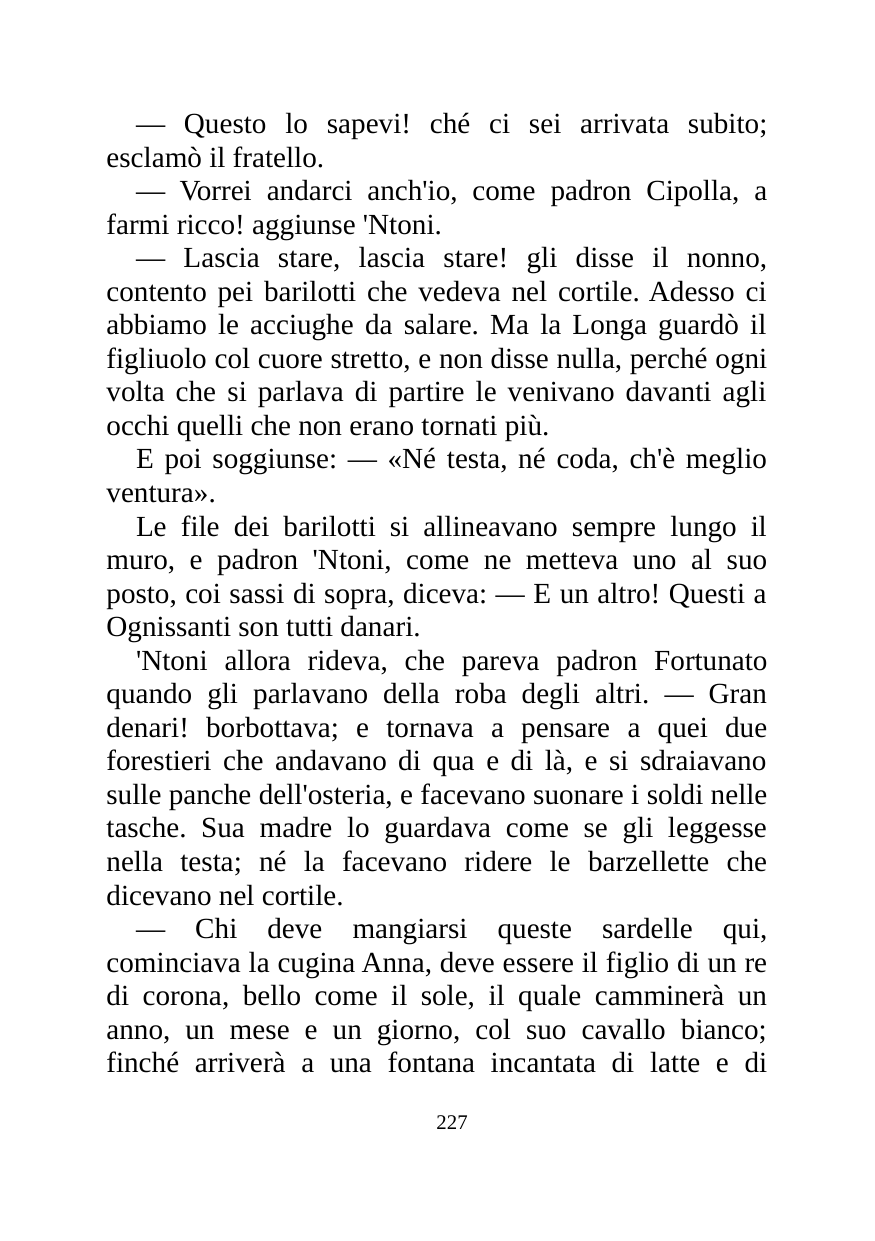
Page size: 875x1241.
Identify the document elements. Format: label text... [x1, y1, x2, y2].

text E poi soggiunse: — «Né testa, né coda, ch'è meglio ventura». [106, 442, 768, 509]
text — Chi deve mangiarsi queste sardelle qui, cominciava la cugina Anna, deve essere il figlio di un re di corona, bello come il sole, il quale camminerà un anno, un mese e un giorno, col suo cavallo bianco; finché arriverà a una fontana incantata di latte e di [106, 911, 768, 1079]
text — Lascia stare, lascia stare! gli disse il nonno, contento pei barilotti che vedeva nel cortile. Adesso ci abbiamo le acciughe da salare. Ma la Longa guardò il figliuolo col cuore stretto, e non disse nulla, perché ogni volta che si parlava di partire le venivano davanti agli occhi quelli che non erano tornati più. [106, 240, 768, 442]
text 'Ntoni allora rideva, che pareva padron Fortunato quando gli parlavano della roba degli altri. — Gran denari! borbottava; e tornava a pensare a quei due forestieri che andavano di qua e di là, e si sdraiavano sulle panche dell'osteria, e facevano suonare i soldi nelle tasche. Sua madre lo guardava come se gli leggesse nella testa; né la facevano ridere le barzellette che dicevano nel cortile. [106, 643, 768, 911]
text Le file dei barilotti si allineavano sempre lungo il muro, e padron 'Ntoni, come ne metteva uno al suo posto, coi sassi di sopra, diceva: — E un altro! Questi a Ognissanti son tutti danari. [106, 509, 768, 643]
text — Questo lo sapevi! ché ci sei arrivata subito; esclamò il fratello. [106, 106, 768, 173]
text — Vorrei andarci anch'io, come padron Cipolla, a farmi ricco! aggiunse 'Ntoni. [106, 173, 768, 240]
